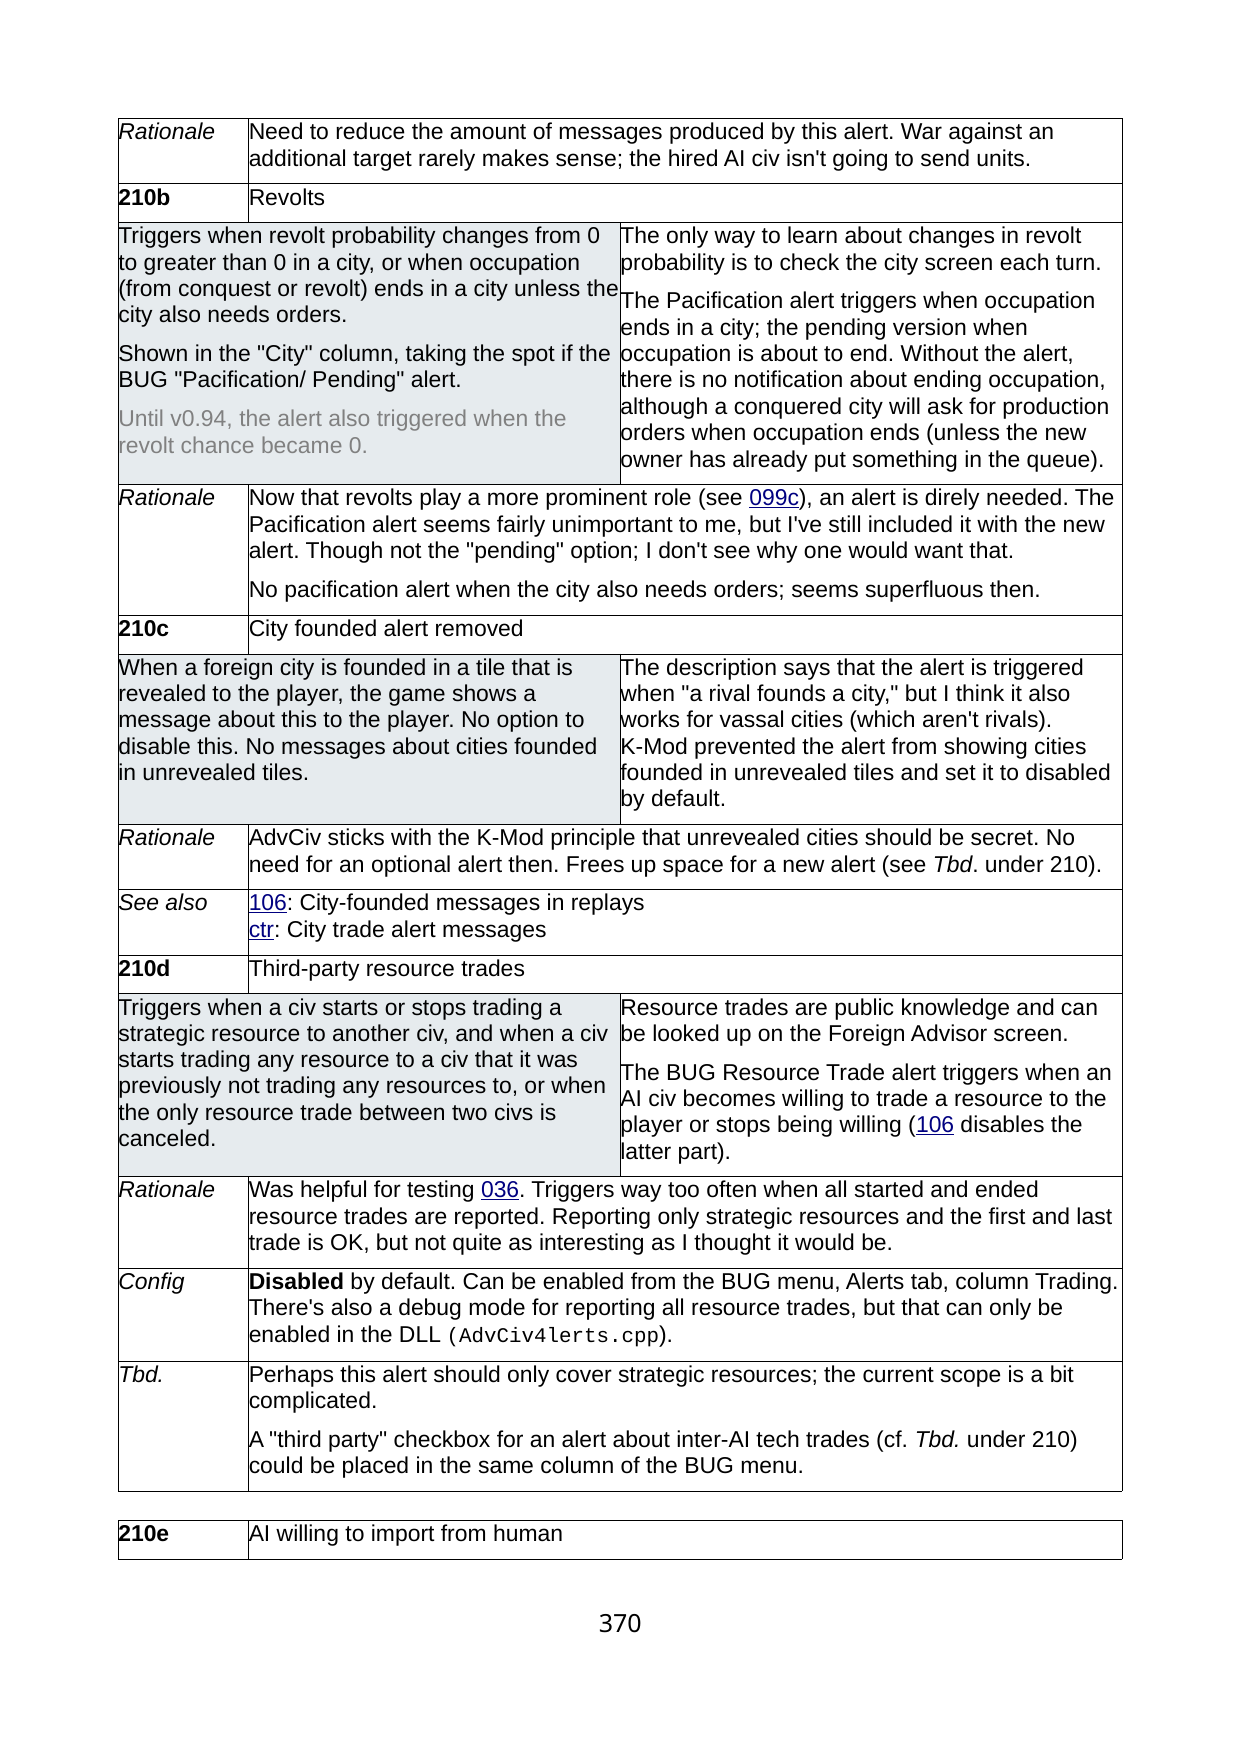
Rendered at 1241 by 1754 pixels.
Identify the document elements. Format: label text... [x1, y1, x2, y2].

table_cell The only way to learn about changes in revolt probability is to check the city screen each turn. The Pacification alert triggers when occupation ends in a city; the pending version when occupation is about to end. Without the alert, there is no notification about ending occupation, although a conquered city will ask for production orders when occupation ends (unless the new owner has already put something in the queue). [621, 223, 1122, 484]
table_cell City founded alert removed [249, 616, 1122, 653]
table_cell The description says that the alert is triggered when "a rival founds a city," but I think it also works for vassal cities (which aren't rivals). K-Mod prevented the alert from showing cities founded in unrevealed tiles and set it to disabled by default. [621, 655, 1122, 824]
table_header 210e [119, 1521, 248, 1559]
table_cell 106: City-founded messages in replays ctr: City trade alert messages [249, 890, 1122, 954]
table_cell Rationale [119, 485, 248, 614]
table_cell AdvCiv sticks with the K-Mod principle that unrevealed cities should be secret. No need for an optional alert then. Frees up space for a new alert (see Tbd. under 210). [249, 825, 1122, 889]
table_cell Perhaps this alert should only cover strategic resources; the current scope is a bit complicated. A "third party" checkbox for an alert about inter-AI tech trades (cf. Tbd. under 210) could be placed in the same column of the BUG menu. [249, 1362, 1122, 1491]
table_cell See also [119, 890, 248, 954]
table_cell Rationale [119, 1177, 248, 1268]
table_cell Was helpful for testing 036. Triggers way too often when all started and ended resource trades are reported. Reporting only strategic resources and the first and last trade is OK, but not quite as interesting as I thought it would be. [249, 1177, 1122, 1268]
table_cell Rationale [119, 825, 248, 889]
table_cell Triggers when a civ starts or stops trading a strategic resource to another civ, and when a civ starts trading any resource to a civ that it was previously not trading any resources to, or when the only resource trade between two civs is canceled. [119, 994, 620, 1176]
table_cell Revolts [249, 184, 1122, 222]
table_header AI willing to import from human [249, 1521, 1122, 1559]
table_cell When a foreign city is founded in a tile that is revealed to the player, the game shows a message about this to the player. No option to disable this. No messages about cities founded in unrevealed tiles. [119, 655, 620, 824]
table_cell Third-party resource trades [249, 956, 1122, 993]
table_cell Need to reduce the amount of messages produced by this alert. War against an additional target rarely makes sense; the hired AI civ isn't going to send units. [249, 119, 1122, 183]
table_cell Triggers when revolt probability changes from 0 to greater than 0 in a city, or when occupation (from conquest or revolt) ends in a city unless the city also needs orders. Shown in the "City" column, taking the spot if the BUG "Pacification/ Pending" alert. Until v0.94, the alert also triggered when the revolt chance became 0. [119, 223, 620, 484]
table_cell Rationale [119, 119, 248, 183]
table_cell Config [119, 1269, 248, 1361]
table_cell Tbd. [119, 1362, 248, 1491]
table_cell 210b [119, 184, 248, 222]
table_cell 210d [119, 956, 248, 993]
table_cell Now that revolts play a more prominent role (see 099c), an alert is direly needed. The Pacification alert seems fairly unimportant to me, but I've still included it with the new alert. Though not the "pending" option; I don't see why one would want that. No pacification alert when the city also needs orders; seems superfluous then. [249, 485, 1122, 614]
table_cell Resource trades are public knowledge and can be looked up on the Foreign Advisor screen. The BUG Resource Trade alert triggers when an AI civ becomes willing to trade a resource to the player or stops being willing (106 disables the latter part). [621, 994, 1122, 1176]
table_cell 210c [119, 616, 248, 653]
table_cell Disabled by default. Can be enabled from the BUG menu, Alerts tab, column Trading. There's also a debug mode for reporting all resource trades, but that can only be enabled in the DLL (AdvCiv4lerts.cpp). [249, 1269, 1122, 1361]
